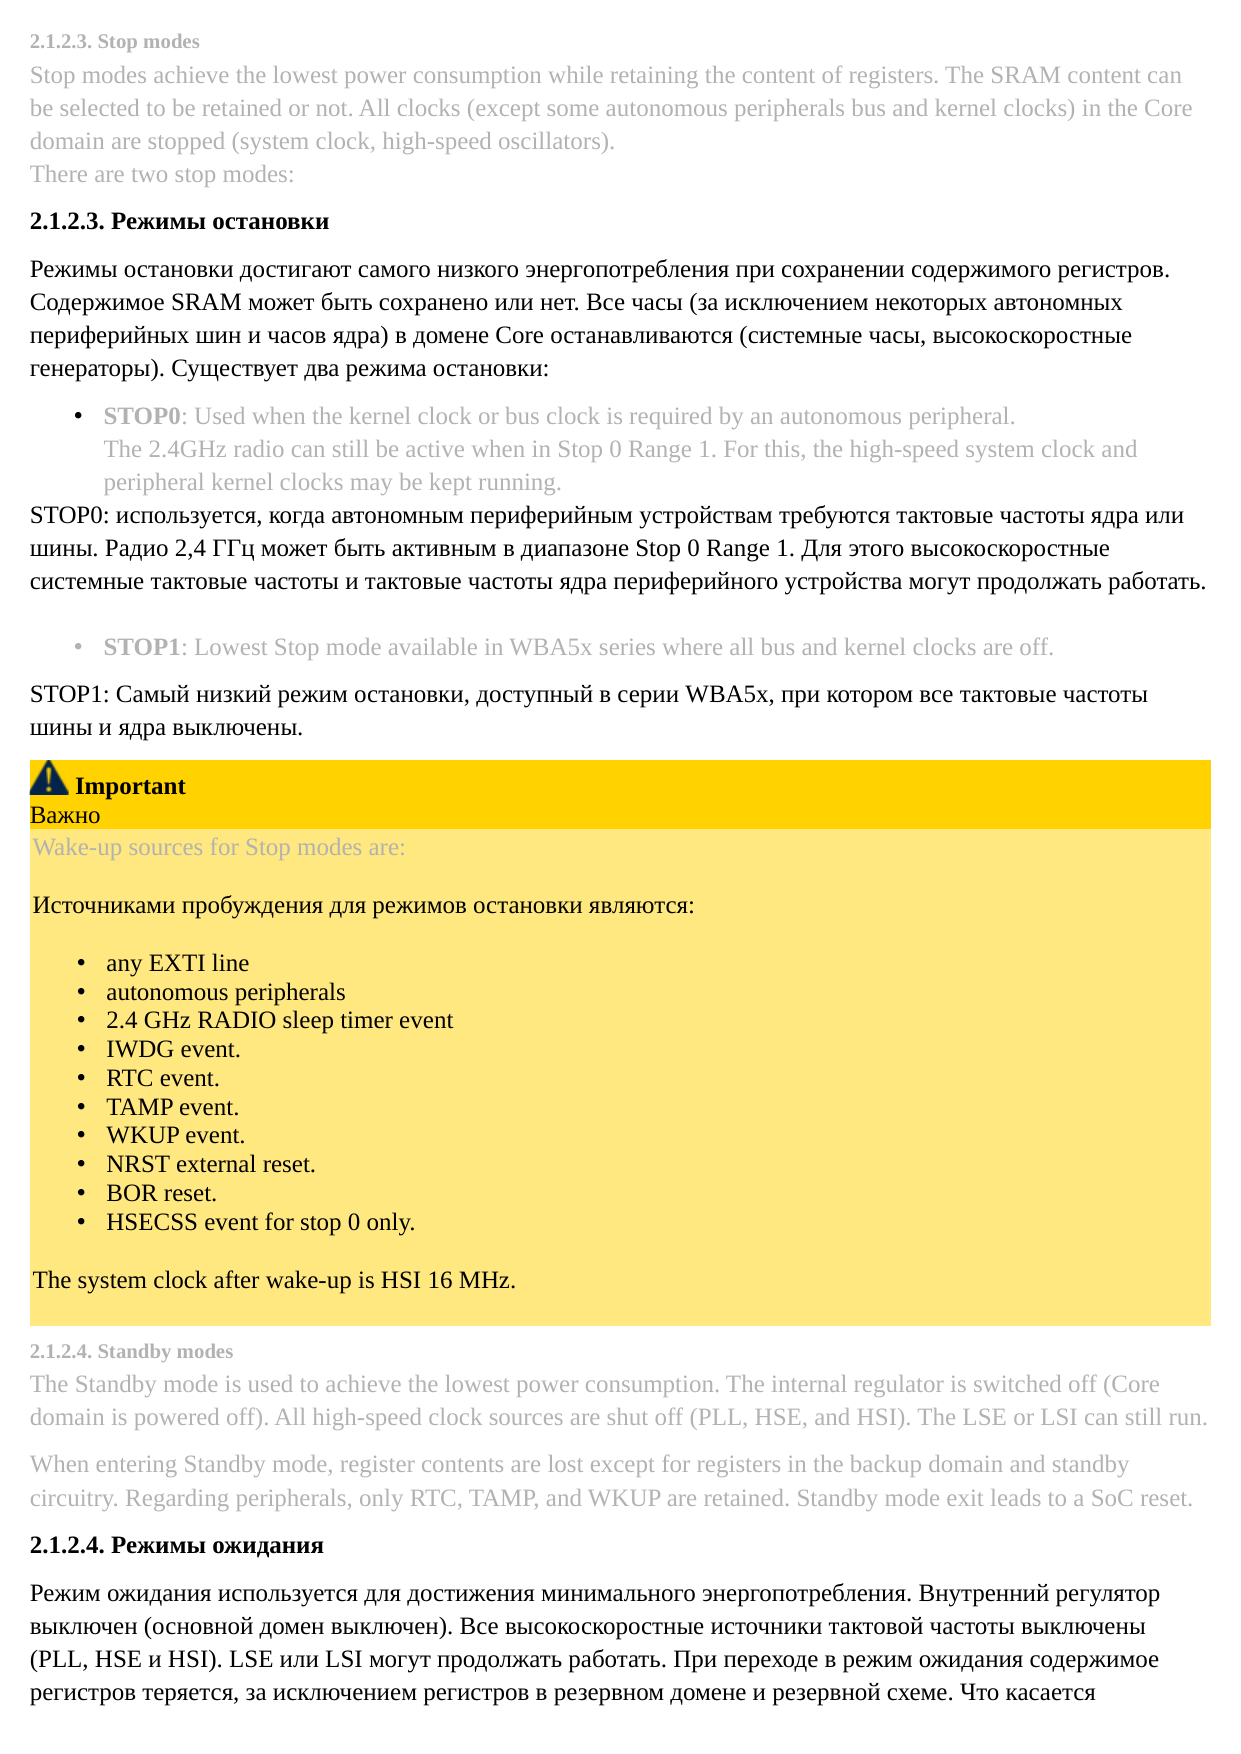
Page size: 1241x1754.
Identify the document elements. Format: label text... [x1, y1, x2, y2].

table_cell Wake-up sources for Stop modes are: Источниками пробуждения для режимов остановки являются: any EXTI line autonomous peripherals 2.4 GHz RADIO sleep timer event IWDG event. RTC event. TAMP event. WKUP event. NRST external reset. BOR reset. HSECSS event for stop 0 only. The system clock after wake-up is HSI 16 MHz. [30, 829, 1211, 1326]
text STOP0: используется, когда автономным периферийным устройствам требуются тактовые частоты ядра или шины. Радио 2,4 ГГц может быть активным в диапазоне Stop 0 Range 1. Для этого высокоскоростные системные тактовые частоты и тактовые частоты ядра периферийного устройства могут продолжать работать. [29, 500, 1211, 594]
text Режим ожидания используется для достижения минимального энергопотребления. Внутренний регулятор выключен (основной домен выключен). Все высокоскоростные источники тактовой частоты выключены (PLL, HSE и HSI). LSE или LSI могут продолжать работать. При переходе в режим ожидания содержимое регистров теряется, за исключением регистров в резервном домене и резервной схеме. Что касается [29, 1578, 1211, 1706]
list STOP1: Lowest Stop mode available in WBA5x series where all bus and kernel clocks are off. [74, 632, 1211, 661]
text The Standby mode is used to achieve the lowest power consumption. The internal regulator is switched off (Core domain is powered off). All high-speed clock sources are shut off (PLL, HSE, and HSI). The LSE or LSI can still run. [29, 1369, 1211, 1431]
picture [29, 760, 69, 795]
subtitle 2.1.2.3. Stop modes [29, 29, 1211, 53]
text Режимы остановки достигают самого низкого энергопотребления при сохранении содержимого регистров. Содержимое SRAM может быть сохранено или нет. Все часы (за исключением некоторых автономных периферийных шин и часов ядра) в домене Core останавливаются (системные часы, высокоскоростные генераторы). Существует два режима остановки: [29, 254, 1211, 382]
text Stop modes achieve the lowest power consumption while retaining the content of registers. The SRAM content can be selected to be retained or not. All clocks (except some autonomous peripherals bus and kernel clocks) in the Core domain are stopped (system clock, high-speed oscillators). There are two stop modes: [29, 60, 1211, 188]
list STOP0: Used when the kernel clock or bus clock is required by an autonomous peripheral. The 2.4GHz radio can still be active when in Stop 0 Range 1. For this, the high-speed system clock and peripheral kernel clocks may be kept running. [74, 401, 1211, 496]
text STOP1: Самый низкий режим остановки, доступный в серии WBA5x, при котором все тактовые частоты шины и ядра выключены. [29, 679, 1211, 741]
text When entering Standby mode, register contents are lost except for registers in the backup domain and standby circuitry. Regarding peripherals, only RTC, TAMP, and WKUP are retained. Standby mode exit leads to a SoC reset. [29, 1449, 1211, 1511]
table_header Important Важно [30, 760, 1211, 829]
text 2.1.2.4. Режимы ожидания [29, 1530, 1211, 1559]
subtitle 2.1.2.4. Standby modes [29, 1339, 1211, 1363]
text 2.1.2.3. Режимы остановки [29, 206, 1211, 235]
